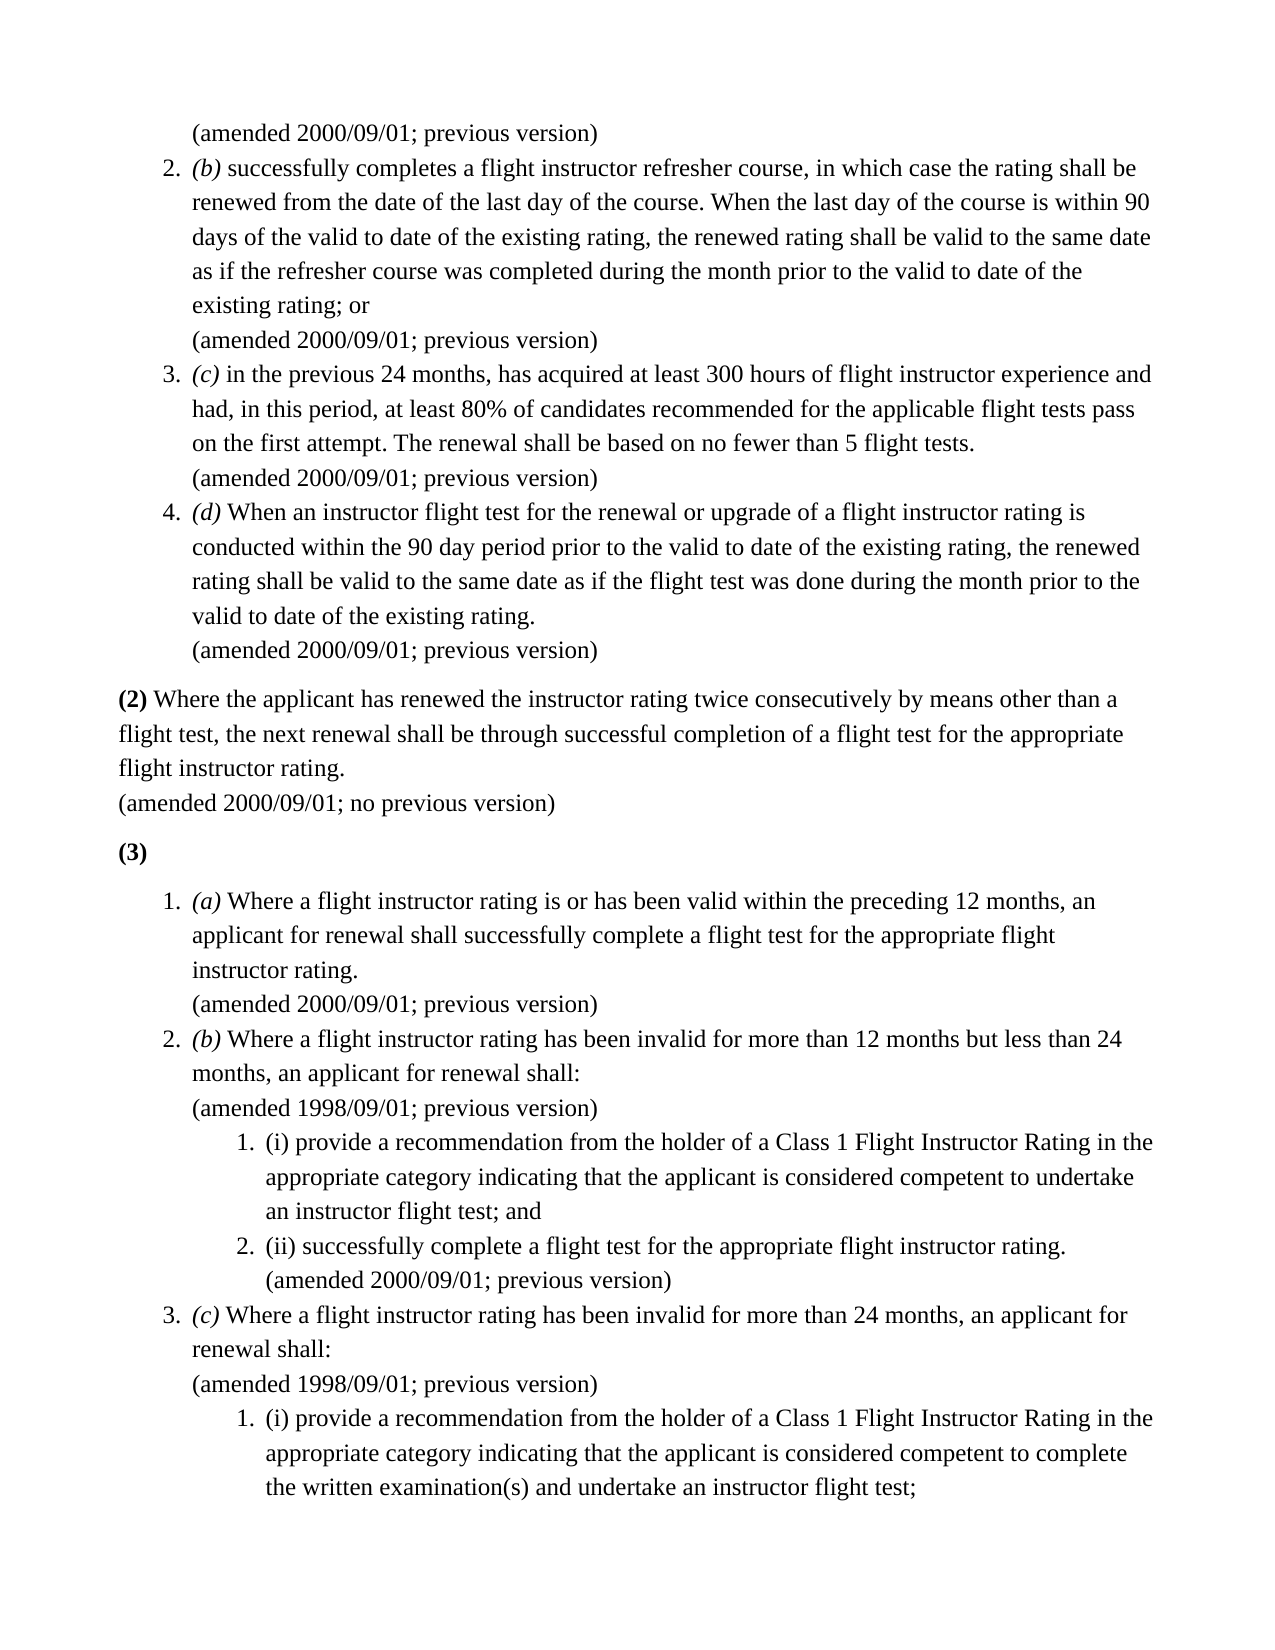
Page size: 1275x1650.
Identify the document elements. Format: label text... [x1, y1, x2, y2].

list (i) provide a recommendation from the holder of a Class 1 Flight Instructor Rating in the appropriate category indicating that the applicant is considered competent to complete the written examination(s) and undertake an instructor flight test; [236, 1403, 1157, 1501]
text (3) [118, 837, 1157, 866]
list (b) Where a flight instructor rating has been invalid for more than 12 months but less than 24 months, an applicant for renewal shall: (amended 1998/09/01; previous version) [162, 1024, 1157, 1122]
list (d) When an instructor flight test for the renewal or upgrade of a flight instructor rating is conducted within the 90 day period prior to the valid to date of the existing rating, the renewed rating shall be valid to the same date as if the flight test was done during the month prior to the valid to date of the existing rating. (amended 2000/09/01; previous version) [162, 497, 1157, 664]
text (2) Where the applicant has renewed the instructor rating twice consecutively by means other than a flight test, the next renewal shall be through successful completion of a flight test for the appropriate flight instructor rating. (amended 2000/09/01; no previous version) [118, 684, 1157, 817]
list (amended 2000/09/01; previous version) [162, 118, 1157, 147]
list (b) successfully completes a flight instructor refresher course, in which case the rating shall be renewed from the date of the last day of the course. When the last day of the course is within 90 days of the valid to date of the existing rating, the renewed rating shall be valid to the same date as if the refresher course was completed during the month prior to the valid to date of the existing rating; or (amended 2000/09/01; previous version) [162, 153, 1157, 354]
list (a) Where a flight instructor rating is or has been valid within the preceding 12 months, an applicant for renewal shall successfully complete a flight test for the appropriate flight instructor rating. (amended 2000/09/01; previous version) [162, 886, 1157, 1018]
list (i) provide a recommendation from the holder of a Class 1 Flight Instructor Rating in the appropriate category indicating that the applicant is considered competent to undertake an instructor flight test; and [236, 1127, 1157, 1225]
list (c) Where a flight instructor rating has been invalid for more than 24 months, an applicant for renewal shall: (amended 1998/09/01; previous version) [162, 1300, 1157, 1397]
list (ii) successfully complete a flight test for the appropriate flight instructor rating. (amended 2000/09/01; previous version) [236, 1231, 1157, 1294]
list (c) in the previous 24 months, has acquired at least 300 hours of flight instructor experience and had, in this period, at least 80% of candidates recommended for the applicable flight tests pass on the first attempt. The renewal shall be based on no fewer than 5 flight tests. (amended 2000/09/01; previous version) [162, 359, 1157, 492]
